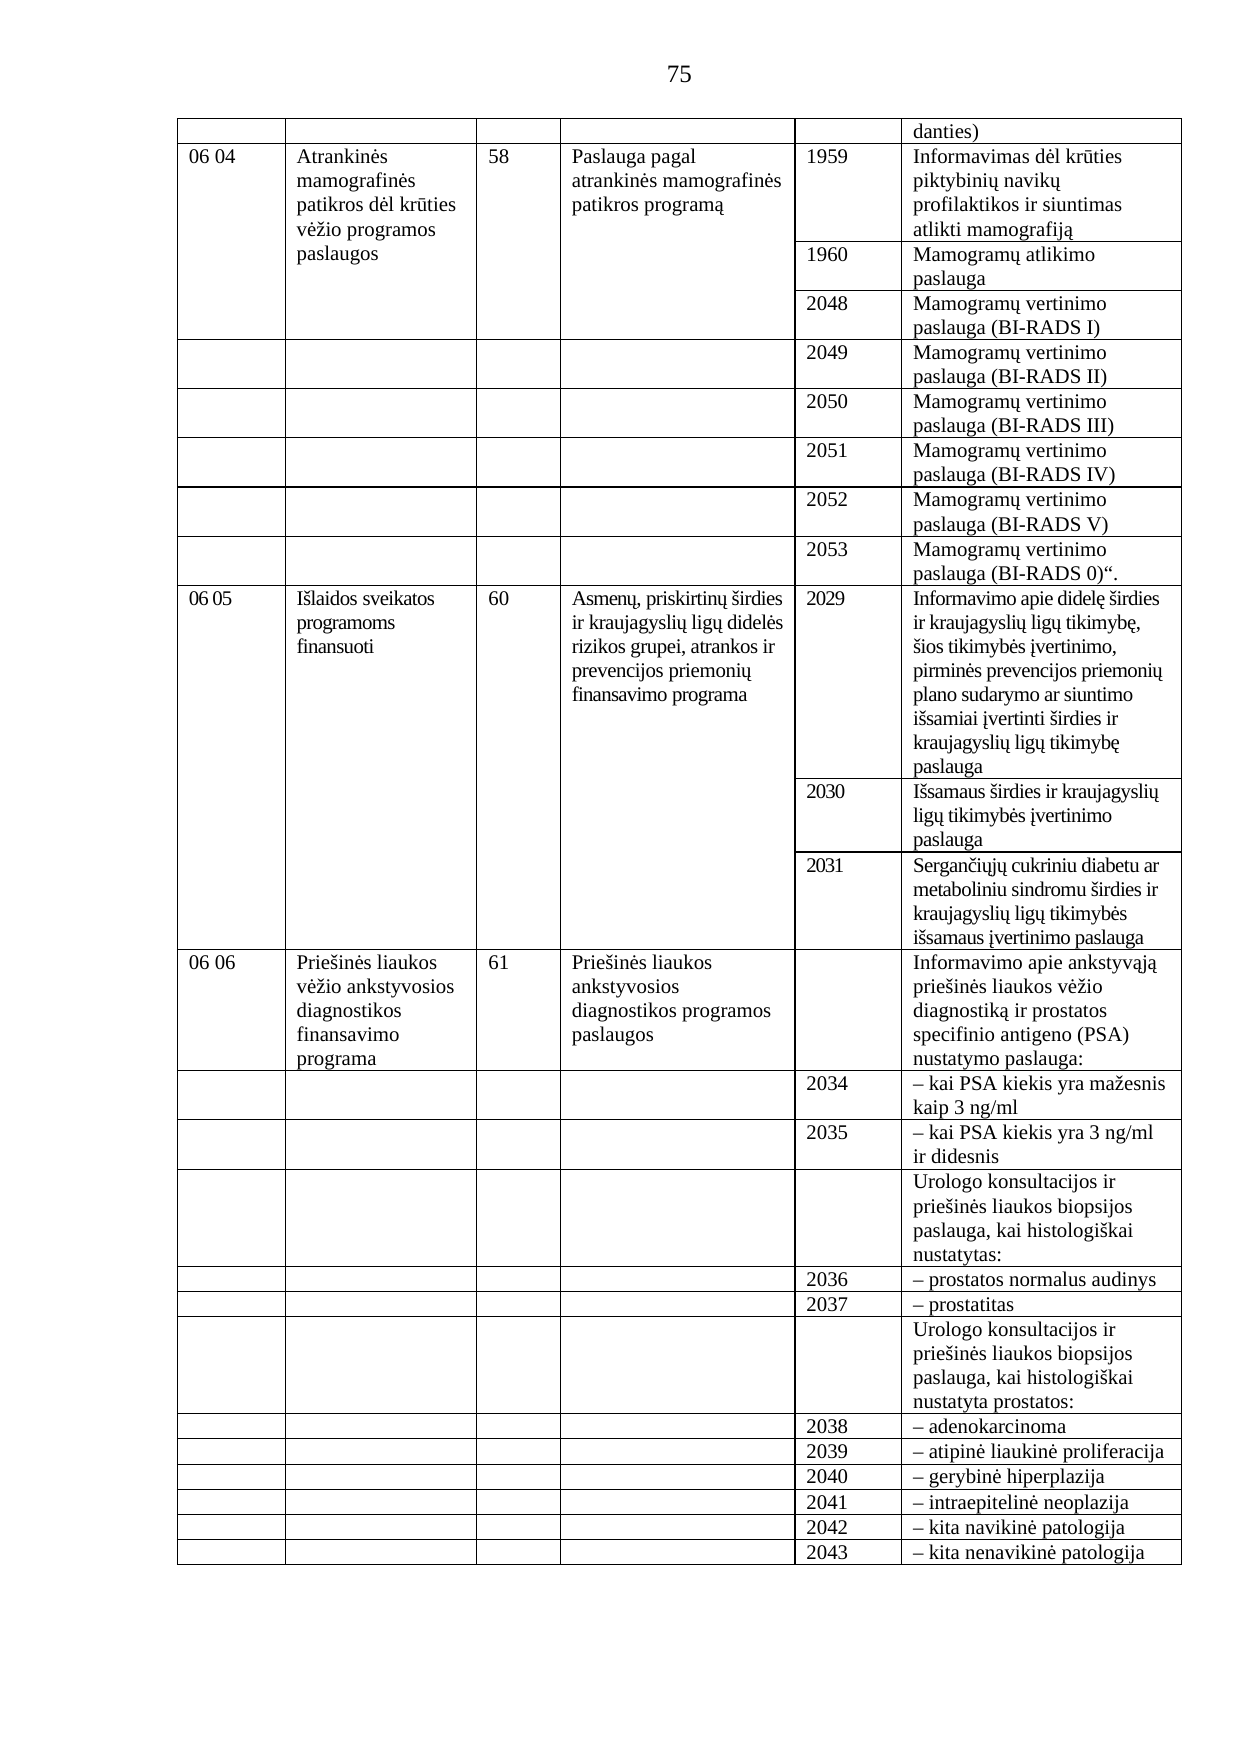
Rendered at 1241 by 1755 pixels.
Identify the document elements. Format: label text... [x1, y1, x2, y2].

table_cell [561, 340, 794, 388]
table_cell Informavimas dėl krūties piktybinių navikų profilaktikos ir siuntimas atlikti mamografiją [902, 144, 1181, 241]
table_cell – prostatos normalus audinys [902, 1267, 1181, 1291]
table_cell [477, 1439, 560, 1463]
table_cell Informavimo apie ankstyvąją priešinės liaukos vėžio diagnostiką ir prostatos specifinio antigeno (PSA) nustatymo paslauga: [902, 950, 1181, 1070]
table_cell [561, 119, 794, 143]
table_cell [286, 1170, 476, 1266]
table_cell 06 05 [178, 586, 285, 949]
table_cell [286, 1465, 476, 1488]
table_cell [178, 1317, 285, 1413]
table_cell [286, 1414, 476, 1438]
table_cell 2039 [796, 1439, 901, 1463]
table_cell [561, 1267, 794, 1291]
table_cell [477, 389, 560, 437]
table_cell [477, 1317, 560, 1413]
table_cell Mamogramų vertinimo paslauga (BI-RADS V) [902, 488, 1181, 536]
table_cell 2053 [796, 537, 901, 585]
table_cell [477, 537, 560, 585]
table_cell [286, 537, 476, 585]
table_cell 2048 [796, 291, 901, 339]
table_cell – intraepitelinė neoplazija [902, 1490, 1181, 1514]
table_cell 2034 [796, 1071, 901, 1119]
table_cell [178, 488, 285, 536]
table_cell 60 [477, 586, 560, 949]
table_cell Sergančiųjų cukriniu diabetu ar metaboliniu sindromu širdies ir kraujagyslių ligų tikimybės išsamaus įvertinimo paslauga [902, 853, 1181, 949]
table_cell – kita navikinė patologija [902, 1515, 1181, 1539]
table_cell [178, 1071, 285, 1119]
table_cell [286, 1317, 476, 1413]
table_cell – kita nenavikinė patologija [902, 1540, 1181, 1564]
table_cell [561, 389, 794, 437]
table_cell – kai PSA kiekis yra 3 ng/ml ir didesnis [902, 1120, 1181, 1168]
table_cell – adenokarcinoma [902, 1414, 1181, 1438]
table_cell [178, 1515, 285, 1539]
table_cell [178, 1170, 285, 1266]
table_cell [178, 1267, 285, 1291]
table_cell 2052 [796, 488, 901, 536]
table_cell [178, 1414, 285, 1438]
table_cell Mamogramų vertinimo paslauga (BI-RADS 0)“. [902, 537, 1181, 585]
table_cell Mamogramų vertinimo paslauga (BI-RADS I) [902, 291, 1181, 339]
table_cell [477, 1540, 560, 1564]
table_cell 2038 [796, 1414, 901, 1438]
table_cell [561, 438, 794, 486]
table_cell Informavimo apie didelę širdies ir kraujagyslių ligų tikimybę, šios tikimybės įvertinimo, pirminės prevencijos priemonių plano sudarymo ar siuntimo išsamiai įvertinti širdies ir kraujagyslių ligų tikimybę paslauga [902, 586, 1181, 778]
table_cell Priešinės liaukos ankstyvosios diagnostikos programos paslaugos [561, 950, 794, 1070]
table_cell 58 [477, 144, 560, 339]
table_cell [477, 340, 560, 388]
table_cell [178, 389, 285, 437]
table_cell [286, 340, 476, 388]
table_cell – kai PSA kiekis yra mažesnis kaip 3 ng/ml [902, 1071, 1181, 1119]
table_cell [561, 1414, 794, 1438]
table_cell [561, 1120, 794, 1168]
table_cell Mamogramų vertinimo paslauga (BI-RADS III) [902, 389, 1181, 437]
table_cell [561, 488, 794, 536]
table_cell Išsamaus širdies ir kraujagyslių ligų tikimybės įvertinimo paslauga [902, 779, 1181, 851]
table_cell [477, 1515, 560, 1539]
table_cell [178, 1292, 285, 1316]
table_cell [477, 1267, 560, 1291]
table_cell 2051 [796, 438, 901, 486]
table_cell [178, 1120, 285, 1168]
table_cell [561, 1515, 794, 1539]
table_cell 1960 [796, 242, 901, 290]
table_cell [796, 950, 901, 1070]
table_cell Atrankinės mamografinės patikros dėl krūties vėžio programos paslaugos [286, 144, 476, 339]
table_cell Urologo konsultacijos ir priešinės liaukos biopsijos paslauga, kai histologiškai nustatyta prostatos: [902, 1317, 1181, 1413]
table_cell [286, 1292, 476, 1316]
table_cell [477, 488, 560, 536]
table_cell – atipinė liaukinė proliferacija [902, 1439, 1181, 1463]
table_cell [286, 1267, 476, 1291]
table_cell [477, 1120, 560, 1168]
table_cell [286, 1540, 476, 1564]
table_cell 2040 [796, 1465, 901, 1488]
table_cell [477, 1414, 560, 1438]
table_cell 2042 [796, 1515, 901, 1539]
table_cell Priešinės liaukos vėžio ankstyvosios diagnostikos finansavimo programa [286, 950, 476, 1070]
table_cell [477, 119, 560, 143]
table_cell 2037 [796, 1292, 901, 1316]
table_cell [477, 1071, 560, 1119]
table_cell Urologo konsultacijos ir priešinės liaukos biopsijos paslauga, kai histologiškai nustatytas: [902, 1170, 1181, 1266]
table_cell [561, 1540, 794, 1564]
table_cell 06 04 [178, 144, 285, 339]
table_cell [796, 119, 901, 143]
table_cell Asmenų, priskirtinų širdies ir kraujagyslių ligų didelės rizikos grupei, atrankos ir prevencijos priemonių finansavimo programa [561, 586, 794, 949]
table_cell [561, 1071, 794, 1119]
table_cell [286, 438, 476, 486]
table_cell [561, 1439, 794, 1463]
table_cell Mamogramų atlikimo paslauga [902, 242, 1181, 290]
table_cell [286, 488, 476, 536]
table_cell 2041 [796, 1490, 901, 1514]
table_cell [561, 1292, 794, 1316]
table_cell [178, 1439, 285, 1463]
table_cell Išlaidos sveikatos programoms finansuoti [286, 586, 476, 949]
table_cell [286, 1490, 476, 1514]
table_cell [796, 1317, 901, 1413]
table_cell [178, 438, 285, 486]
table_cell [561, 1317, 794, 1413]
table_cell [286, 1439, 476, 1463]
table_cell 06 06 [178, 950, 285, 1070]
table_cell 2035 [796, 1120, 901, 1168]
table_cell [178, 537, 285, 585]
table_cell [561, 537, 794, 585]
table_cell [178, 1465, 285, 1488]
table_cell [178, 1540, 285, 1564]
table_cell [561, 1490, 794, 1514]
table_cell danties) [902, 119, 1181, 143]
table_cell 2031 [796, 853, 901, 949]
table_cell [286, 119, 476, 143]
table_cell [178, 340, 285, 388]
table_cell [477, 1292, 560, 1316]
table_cell 2029 [796, 586, 901, 778]
table_cell [561, 1170, 794, 1266]
table_cell [178, 1490, 285, 1514]
table_cell 1959 [796, 144, 901, 241]
table_cell [796, 1170, 901, 1266]
table_cell [286, 389, 476, 437]
table_cell 2050 [796, 389, 901, 437]
table_cell – prostatitas [902, 1292, 1181, 1316]
table_cell Mamogramų vertinimo paslauga (BI-RADS IV) [902, 438, 1181, 486]
table_cell [477, 1170, 560, 1266]
table_cell [561, 1465, 794, 1488]
table_cell [477, 1490, 560, 1514]
table_cell [286, 1515, 476, 1539]
table_cell 2043 [796, 1540, 901, 1564]
table_cell 2030 [796, 779, 901, 851]
table_cell Paslauga pagal atrankinės mamografinės patikros programą [561, 144, 794, 339]
table_cell 2036 [796, 1267, 901, 1291]
table_cell [286, 1120, 476, 1168]
table_cell [178, 119, 285, 143]
table_cell 2049 [796, 340, 901, 388]
table_cell [477, 438, 560, 486]
table_cell Mamogramų vertinimo paslauga (BI-RADS II) [902, 340, 1181, 388]
table_cell [286, 1071, 476, 1119]
table_cell – gerybinė hiperplazija [902, 1465, 1181, 1488]
table_cell [477, 1465, 560, 1488]
table_cell 61 [477, 950, 560, 1070]
